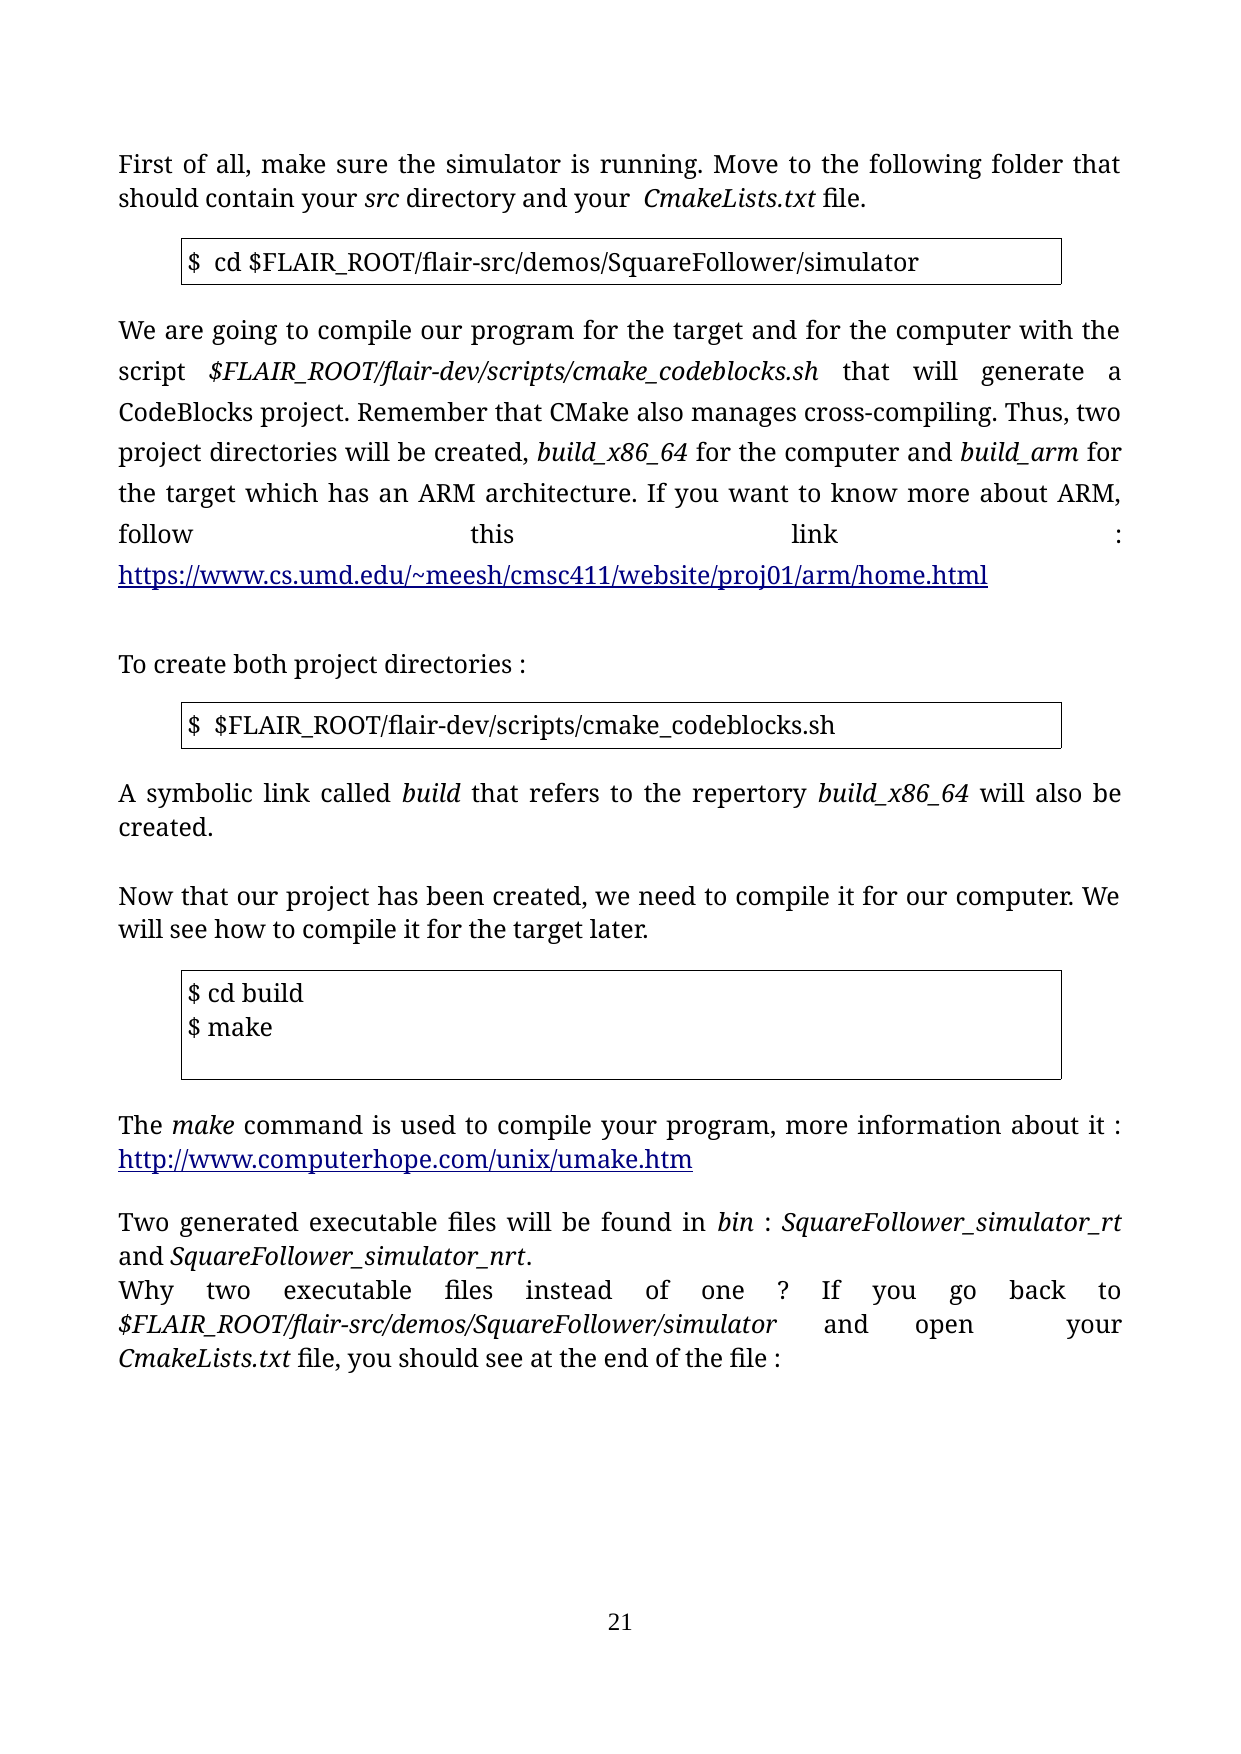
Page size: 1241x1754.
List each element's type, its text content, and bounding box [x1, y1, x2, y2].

text Why two executable files instead of one ? If you go back to $FLAIR_ROOT/flair-src/demos/SquareFollower/simulator and open your CmakeLists.txt file, you should see at the end of the file : [118, 1272, 1122, 1374]
text The make command is used to compile your program, more information about it : http://www.computerhope.com/unix/umake.htm [118, 1108, 1122, 1176]
text To create both project directories : [118, 646, 1122, 680]
table_header $ cd $FLAIR_ROOT/flair-src/demos/SquareFollower/simulator [182, 239, 1061, 284]
text A symbolic link called build that refers to the repertory build_x86_64 will also be created. [118, 776, 1122, 844]
text Now that our project has been created, we need to compile it for our computer. We will see how to compile it for the target later. [118, 844, 1122, 946]
text We are going to compile our program for the target and for the computer with the script $FLAIR_ROOT/flair-dev/scripts/cmake_codeblocks.sh that will generate a CodeBlocks project. Remember that CMake also manages cross-compiling. Thus, two project directories will be created, build_x86_64 for the computer and build_arm for the target which has an ARM architecture. If you want to know more about ARM, follow this link : https://www.cs.umd.edu/~meesh/cmsc411/website/proj01/arm/home.html [118, 312, 1122, 626]
text Two generated executable files will be found in bin : SquareFollower_simulator_rt and SquareFollower_simulator_nrt. [118, 1204, 1122, 1272]
table_header $ cd build $ make [182, 971, 1061, 1079]
table_header $ $FLAIR_ROOT/flair-dev/scripts/cmake_codeblocks.sh [182, 703, 1061, 747]
text First of all, make sure the simulator is running. Move to the following folder that should contain your src directory and your CmakeLists.txt file. [118, 147, 1122, 215]
